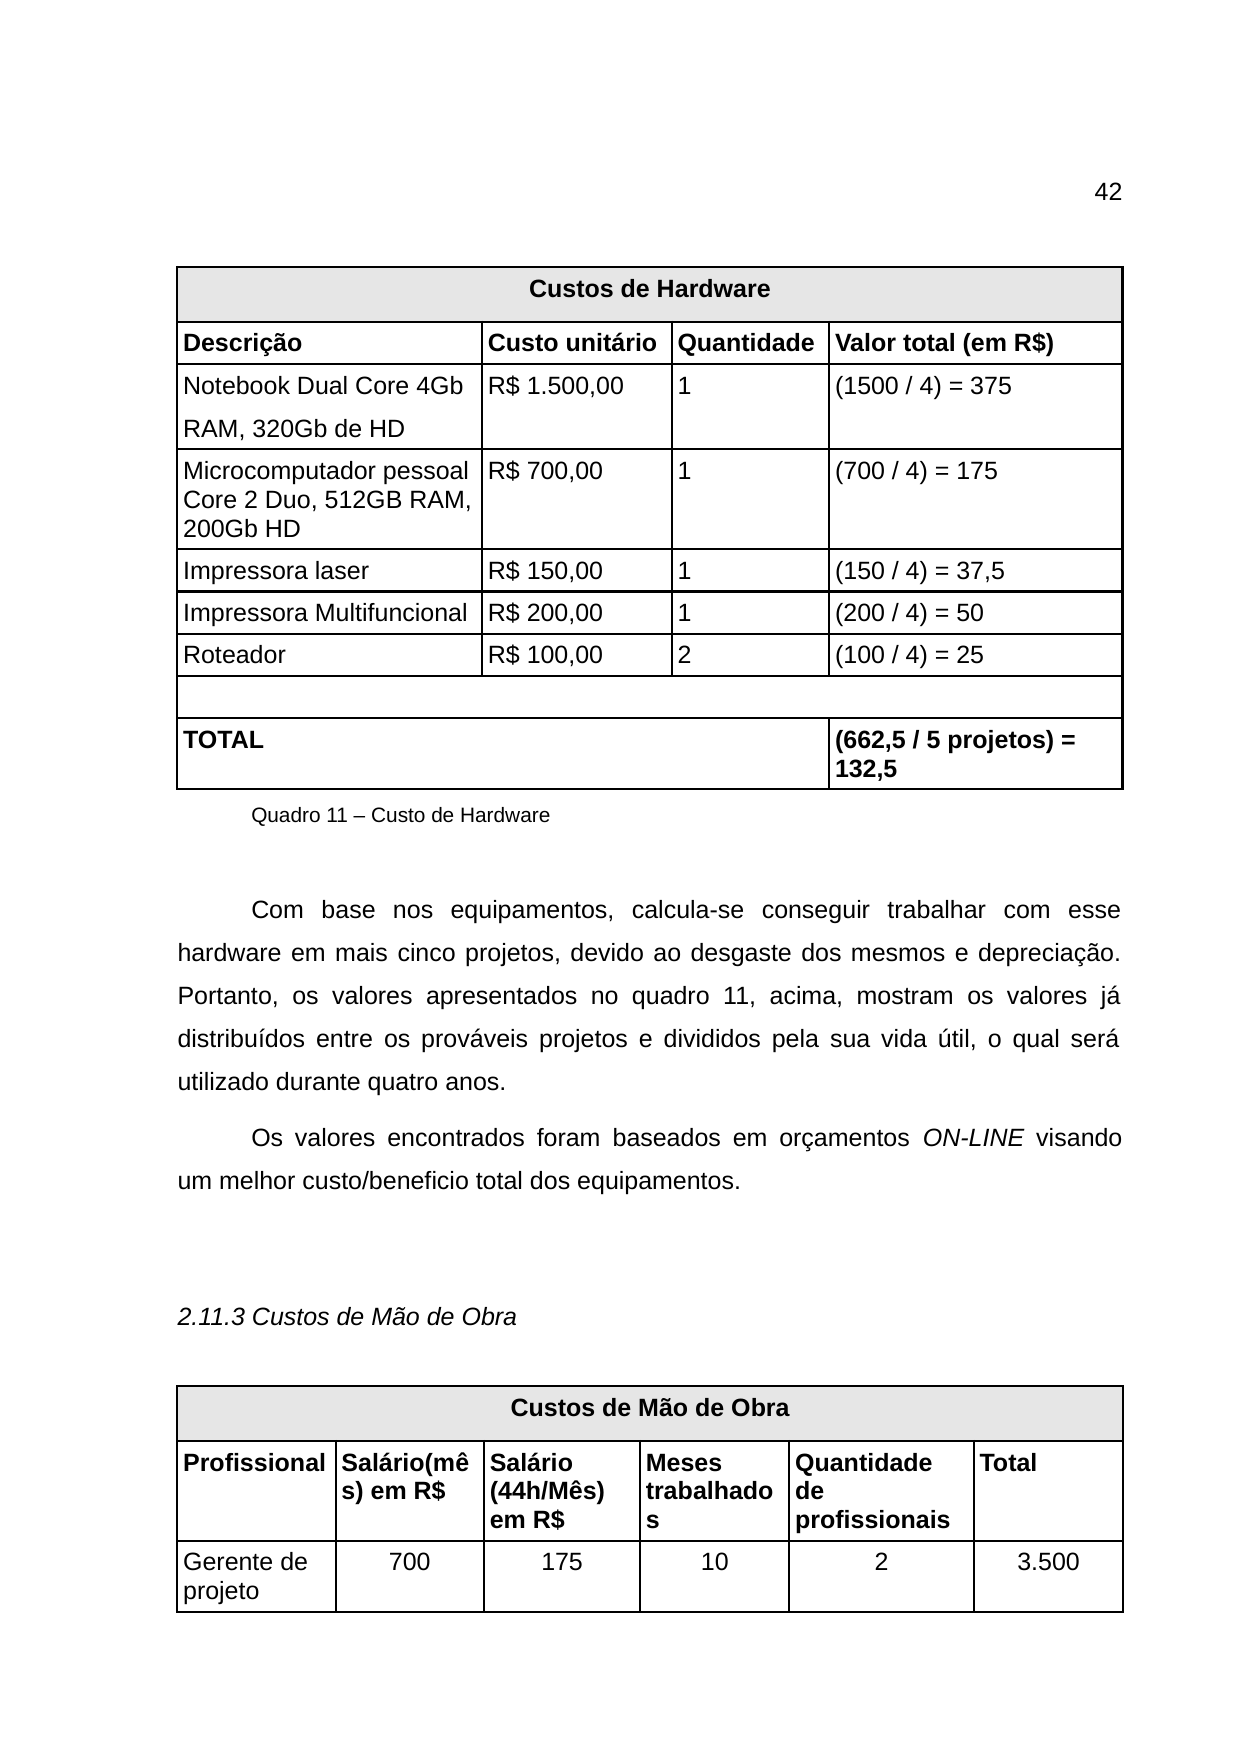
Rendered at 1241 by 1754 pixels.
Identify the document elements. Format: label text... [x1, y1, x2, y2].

table_cell R$ 700,00 [483, 450, 671, 548]
table_cell (100 / 4) = 25 [830, 635, 1121, 675]
table_cell 1 [673, 550, 828, 590]
table_header Custos de Mão de Obra [178, 1387, 1122, 1440]
table_cell 3.500 [975, 1542, 1122, 1611]
table_cell Salário (44h/Mês) em R$ [485, 1442, 639, 1539]
table_cell Custo unitário [483, 323, 671, 363]
table_cell TOTAL [178, 719, 828, 788]
table_cell Impressora Multifuncional [178, 593, 481, 633]
table_cell R$ 150,00 [483, 550, 671, 590]
table_cell Impressora laser [178, 550, 481, 590]
table_cell Descrição [178, 323, 481, 363]
table_cell Roteador [178, 635, 481, 675]
table_cell Notebook Dual Core 4Gb RAM, 320Gb de HD [178, 365, 481, 448]
table_cell 700 [337, 1542, 483, 1611]
table_header Custos de Hardware [178, 268, 1121, 321]
table_cell Quantidade de profissionais [790, 1442, 973, 1539]
table_cell 1 [673, 593, 828, 633]
subtitle 2.11.3 Custos de Mão de Obra [177, 1302, 1122, 1331]
table_cell (1500 / 4) = 375 [830, 365, 1121, 448]
table_cell 10 [641, 1542, 788, 1611]
table_cell 1 [673, 365, 828, 448]
table_cell R$ 1.500,00 [483, 365, 671, 448]
table_cell Total [975, 1442, 1122, 1539]
table_cell R$ 200,00 [483, 593, 671, 633]
text Os valores encontrados foram baseados em orçamentos ON-LINE visando um melhor custo/beneficio total dos equipamentos. [177, 1123, 1122, 1195]
table_cell Salário(mês) em R$ [337, 1442, 483, 1539]
table_cell (200 / 4) = 50 [830, 593, 1121, 633]
table_cell 1 [673, 450, 828, 548]
text Quadro 11 – Custo de Hardware [177, 803, 1122, 827]
table_cell (700 / 4) = 175 [830, 450, 1121, 548]
table_cell 175 [485, 1542, 639, 1611]
table_cell (150 / 4) = 37,5 [830, 550, 1121, 590]
table_cell 2 [673, 635, 828, 675]
table_cell Profissional [178, 1442, 335, 1539]
table_cell Quantidade [673, 323, 828, 363]
table_cell Microcomputador pessoal Core 2 Duo, 512GB RAM, 200Gb HD [178, 450, 481, 548]
table_cell Gerente de projeto [178, 1542, 335, 1611]
table_cell 2 [790, 1542, 973, 1611]
table_cell [178, 677, 1121, 717]
table_cell Valor total (em R$) [830, 323, 1121, 363]
text Com base nos equipamentos, calcula-se conseguir trabalhar com esse hardware em mais cinco projetos, devido ao desgaste dos mesmos e depreciação. Portanto, os valores apresentados no quadro 11, acima, mostram os valores já distribuídos entre os prováveis projetos e divididos pela sua vida útil, o qual será utilizado durante quatro anos. [177, 895, 1122, 1096]
table_cell Meses trabalhados [641, 1442, 788, 1539]
table_cell R$ 100,00 [483, 635, 671, 675]
table_cell (662,5 / 5 projetos) = 132,5 [830, 719, 1121, 788]
